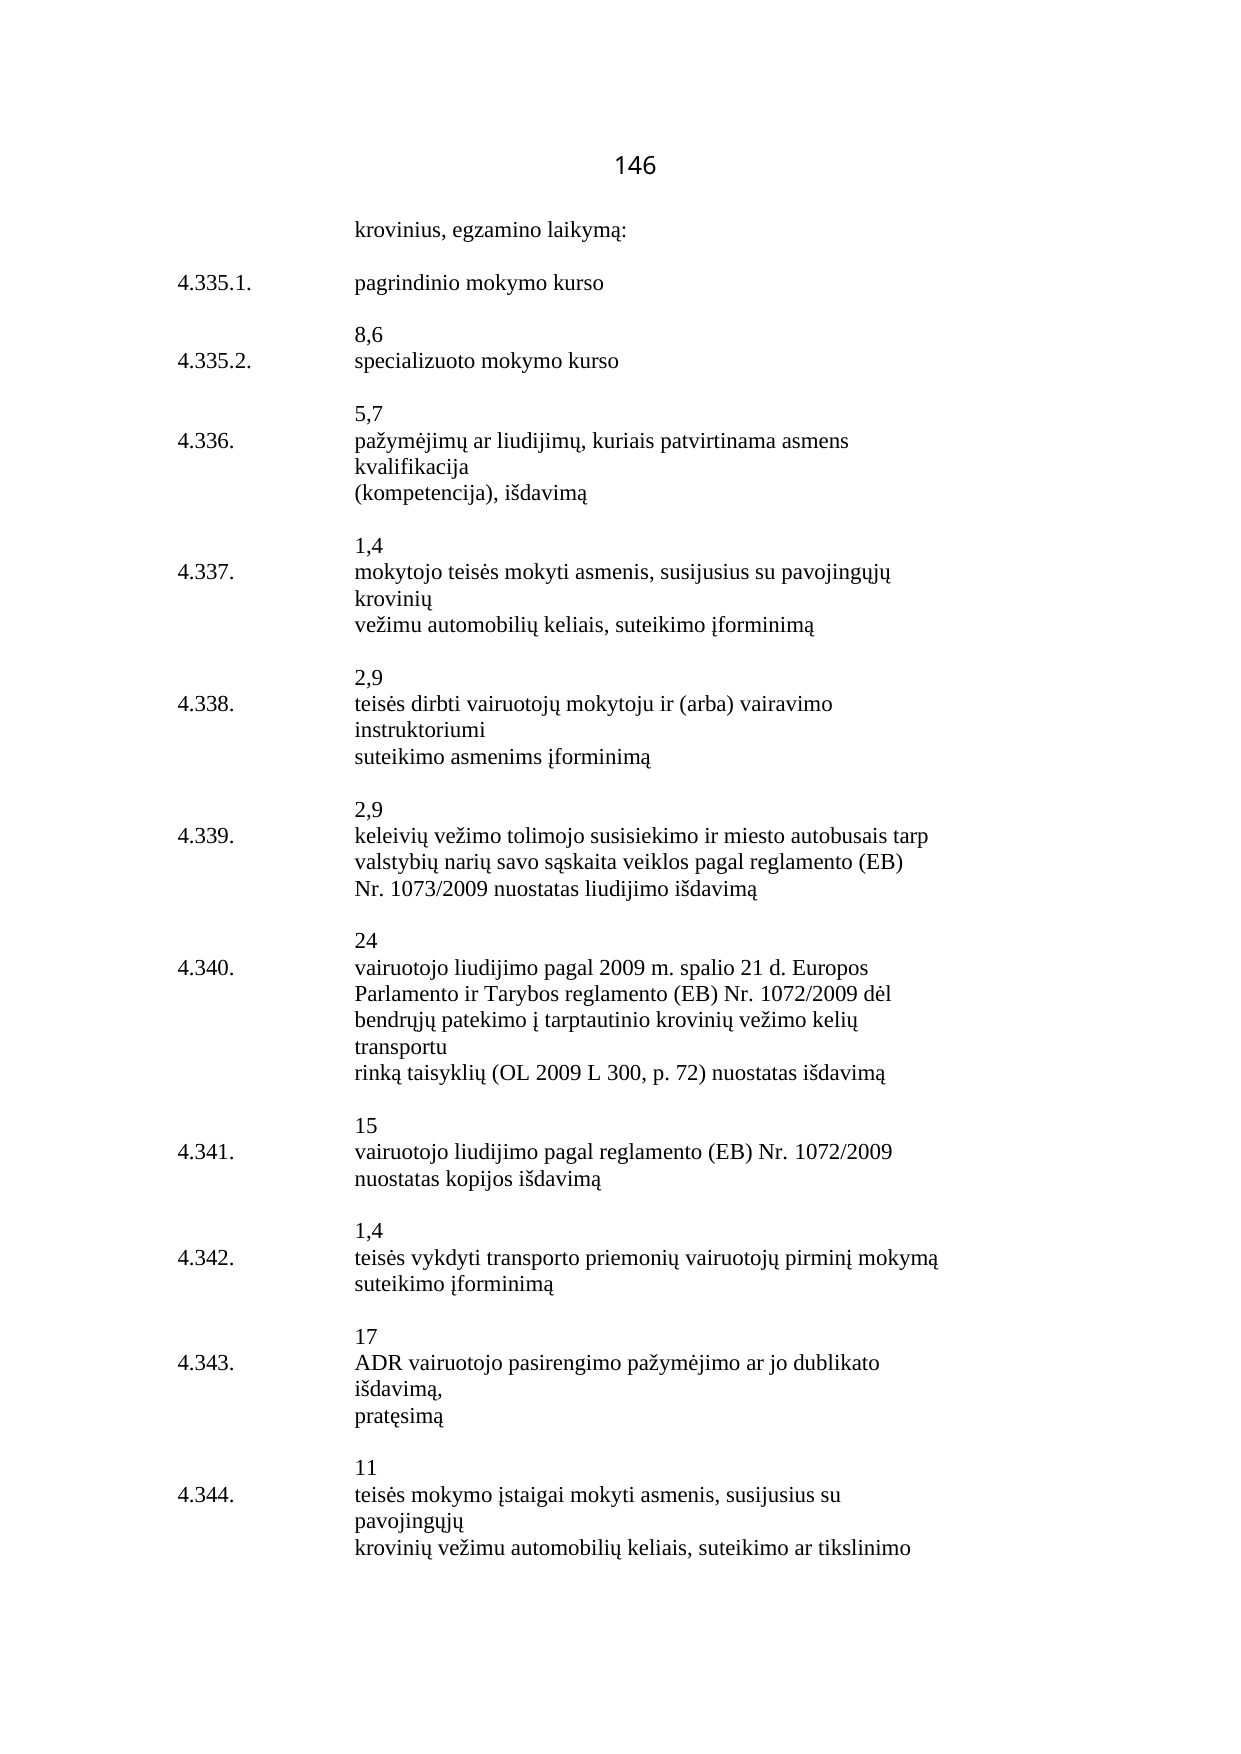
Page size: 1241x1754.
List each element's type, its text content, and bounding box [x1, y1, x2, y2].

text suteikimo asmenims įforminimą 2,9 [354, 743, 945, 822]
text valstybių narių savo sąskaita veiklos pagal reglamento (EB) [354, 848, 945, 875]
text 4.342. teisės vykdyti transporto priemonių vairuotojų pirminį mokymą [177, 1244, 945, 1270]
text nuostatas kopijos išdavimą 1,4 [354, 1164, 945, 1244]
text suteikimo įforminimą 17 [354, 1270, 945, 1349]
text Nr. 1073/2009 nuostatas liudijimo išdavimą 24 [354, 875, 945, 954]
text 4.337. mokytojo teisės mokyti asmenis, susijusius su pavojingųjų krovinių [177, 558, 945, 611]
text rinką taisyklių (OL 2009 L 300, p. 72) nuostatas išdavimą 15 [354, 1059, 945, 1138]
text 4.336. pažymėjimų ar liudijimų, kuriais patvirtinama asmens kvalifikacija [177, 427, 945, 479]
text pratęsimą 11 [354, 1402, 945, 1481]
text 4.340. vairuotojo liudijimo pagal 2009 m. spalio 21 d. Europos [177, 954, 945, 980]
text 4.343. ADR vairuotojo pasirengimo pažymėjimo ar jo dublikato išdavimą, [177, 1349, 945, 1402]
text (kompetencija), išdavimą 1,4 [354, 479, 945, 558]
text 4.335.1. pagrindinio mokymo kurso 8,6 [177, 268, 945, 348]
text krovinius, egzamino laikymą: [354, 216, 945, 268]
text 4.335.2. specializuoto mokymo kurso 5,7 [177, 348, 945, 427]
text krovinių vežimu automobilių keliais, suteikimo ar tikslinimo [354, 1533, 945, 1560]
text 4.341. vairuotojo liudijimo pagal reglamento (EB) Nr. 1072/2009 [177, 1138, 945, 1164]
text 4.339. keleivių vežimo tolimojo susisiekimo ir miesto autobusais tarp [177, 822, 945, 848]
text 4.338. teisės dirbti vairuotojų mokytoju ir (arba) vairavimo instruktoriumi [177, 690, 945, 743]
text Parlamento ir Tarybos reglamento (EB) Nr. 1072/2009 dėl [354, 980, 945, 1006]
text 4.344. teisės mokymo įstaigai mokyti asmenis, susijusius su pavojingųjų [177, 1481, 945, 1533]
text bendrųjų patekimo į tarptautinio krovinių vežimo kelių transportu [354, 1006, 945, 1059]
text vežimu automobilių keliais, suteikimo įforminimą 2,9 [354, 611, 945, 690]
